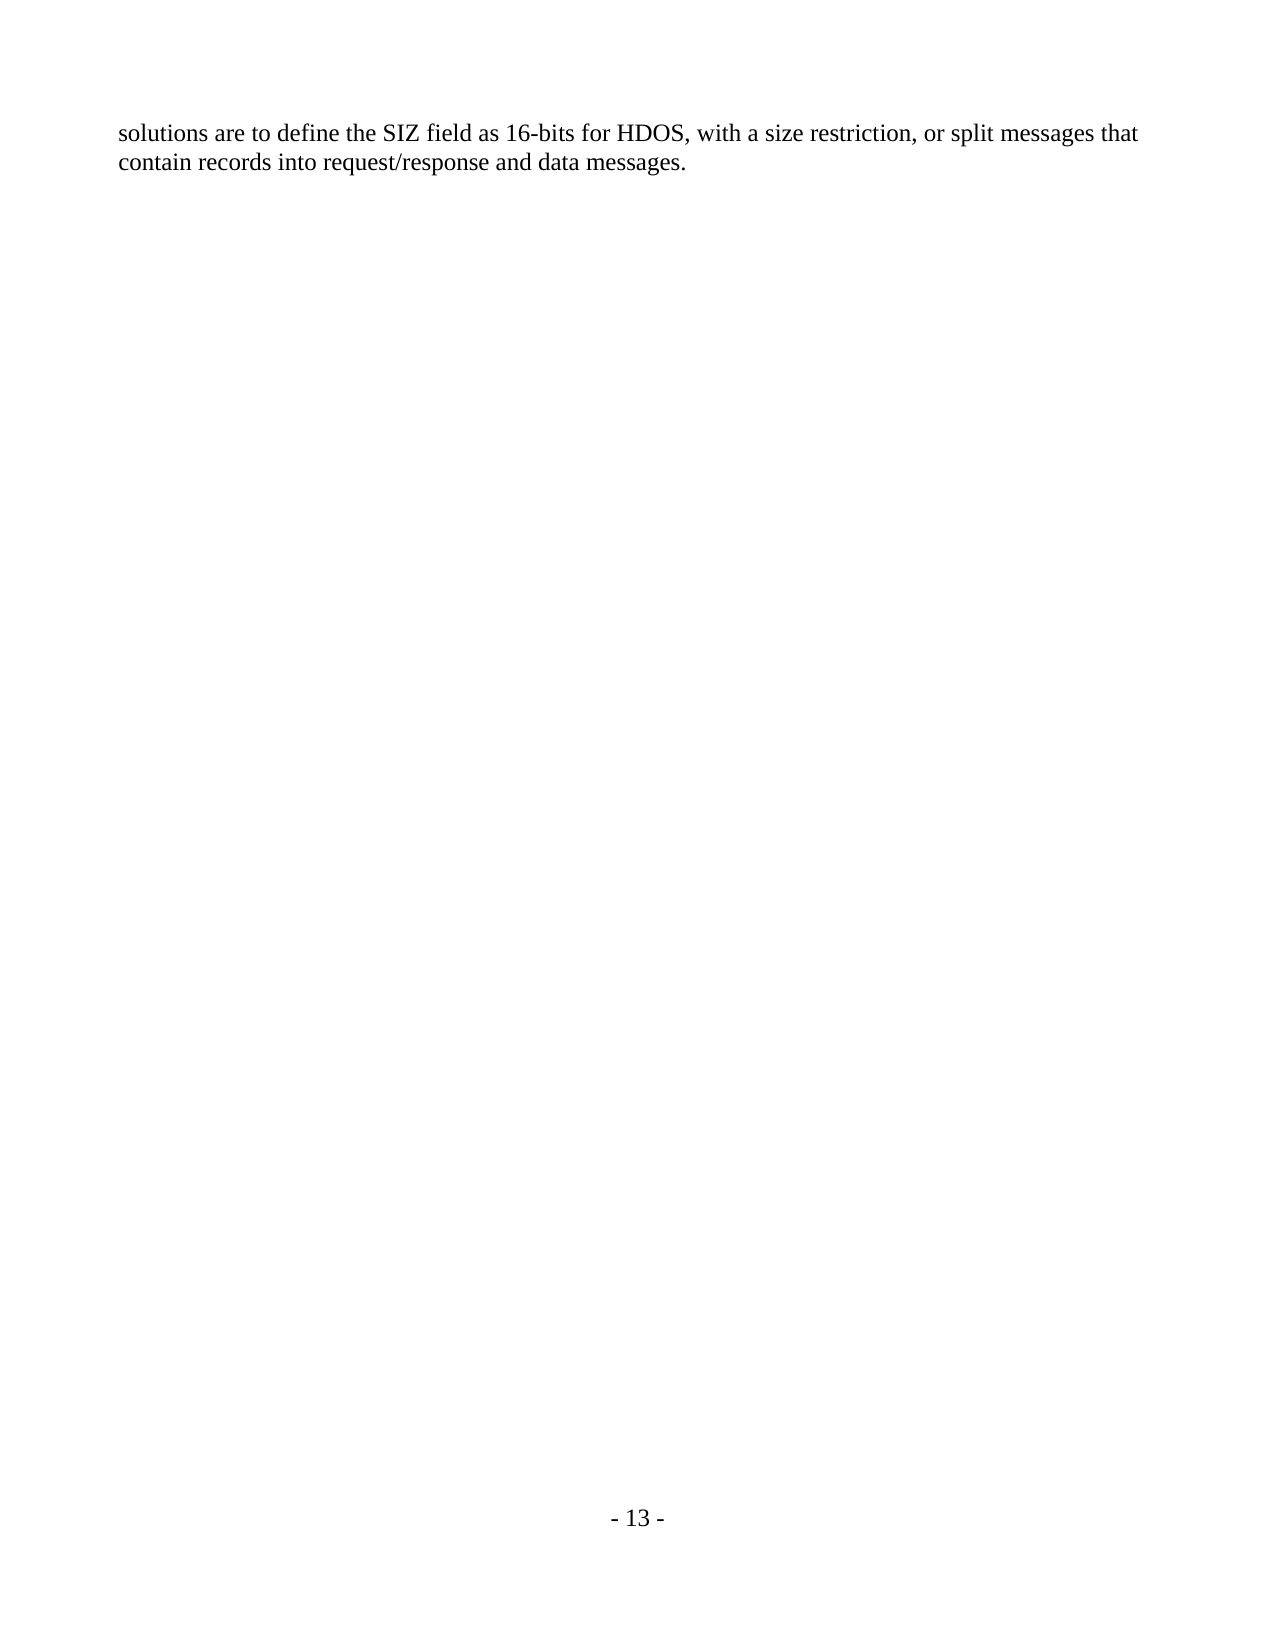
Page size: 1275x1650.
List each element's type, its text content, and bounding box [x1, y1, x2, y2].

text solutions are to define the SIZ field as 16-bits for HDOS, with a size restriction, or split messages that contain records into request/response and data messages. [118, 118, 1157, 176]
